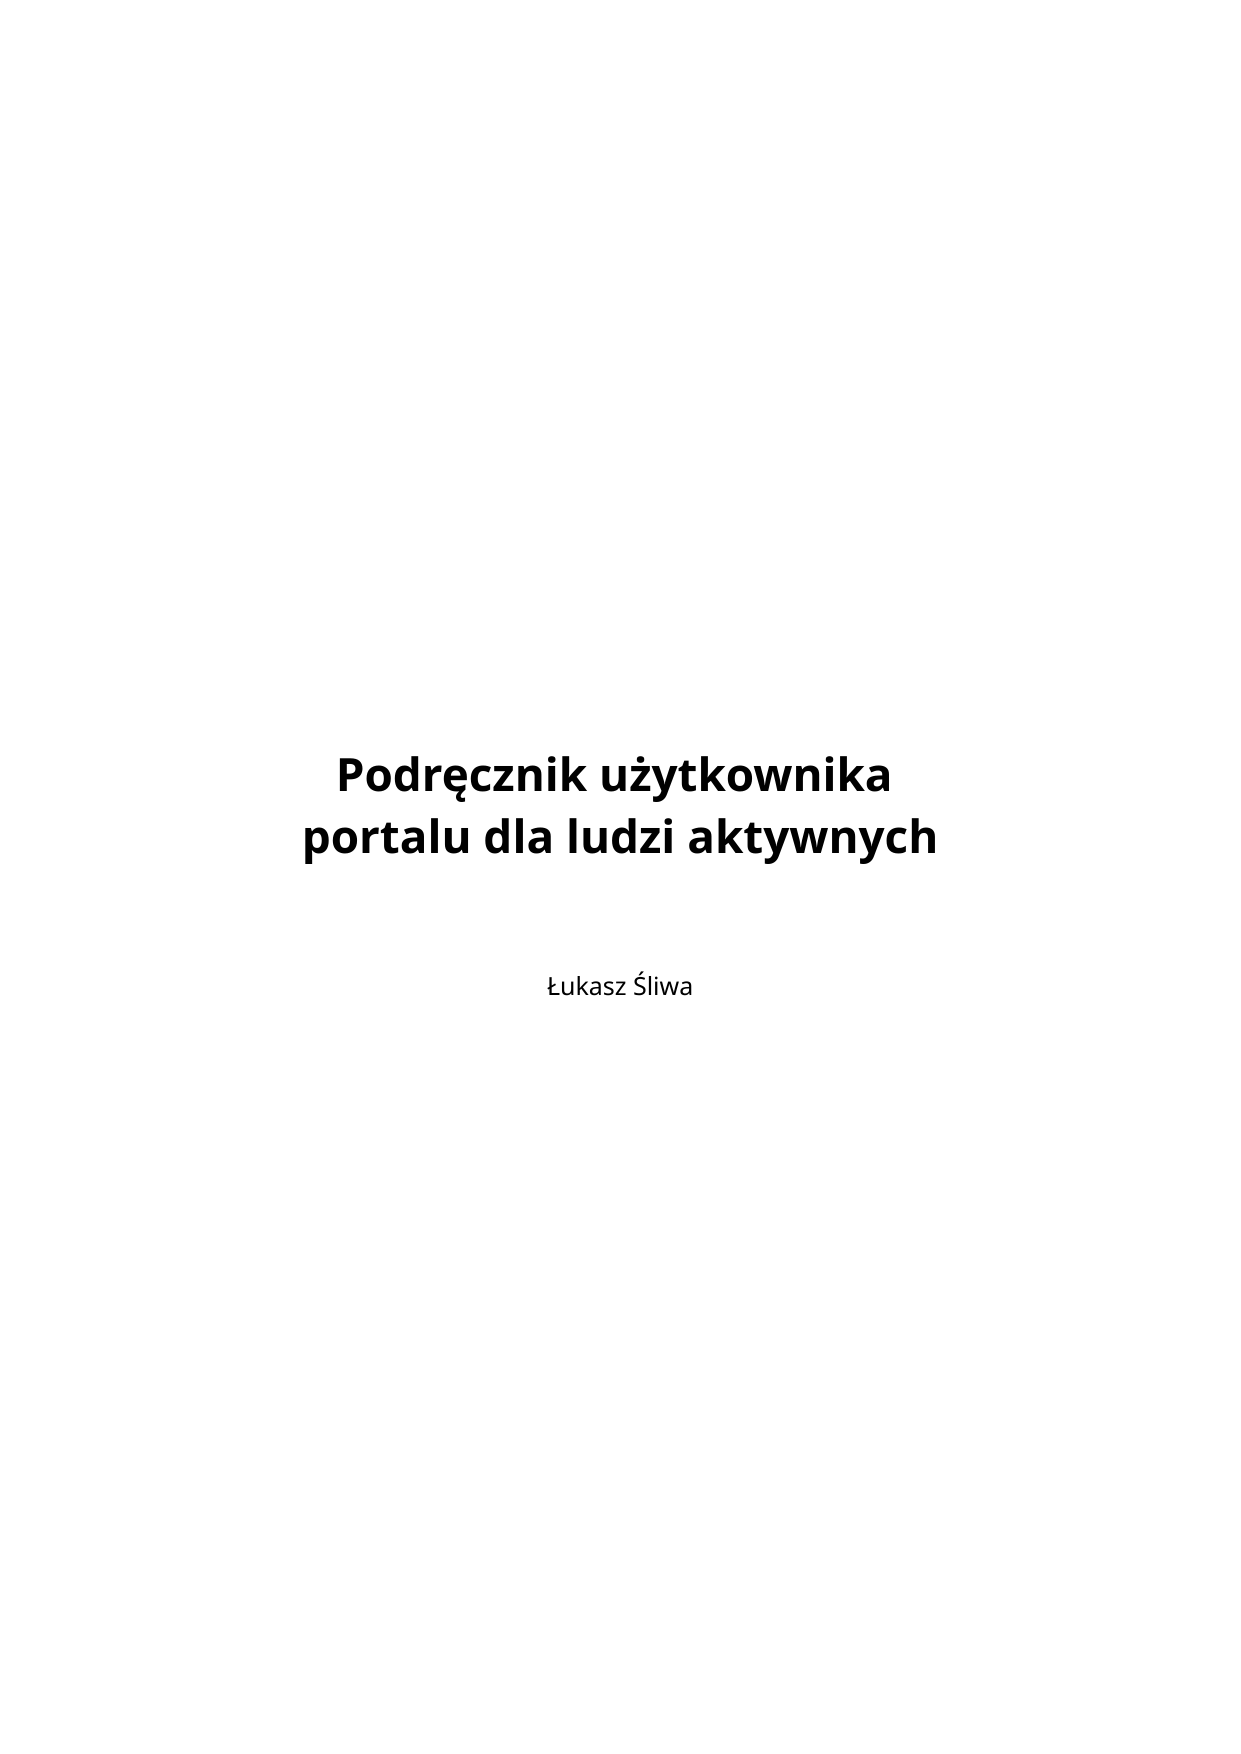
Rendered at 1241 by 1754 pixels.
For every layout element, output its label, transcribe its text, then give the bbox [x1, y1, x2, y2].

text portalu dla ludzi aktywnych [118, 804, 1122, 867]
text Łukasz Śliwa [118, 969, 1122, 1003]
text Podręcznik użytkownika [118, 742, 1122, 804]
